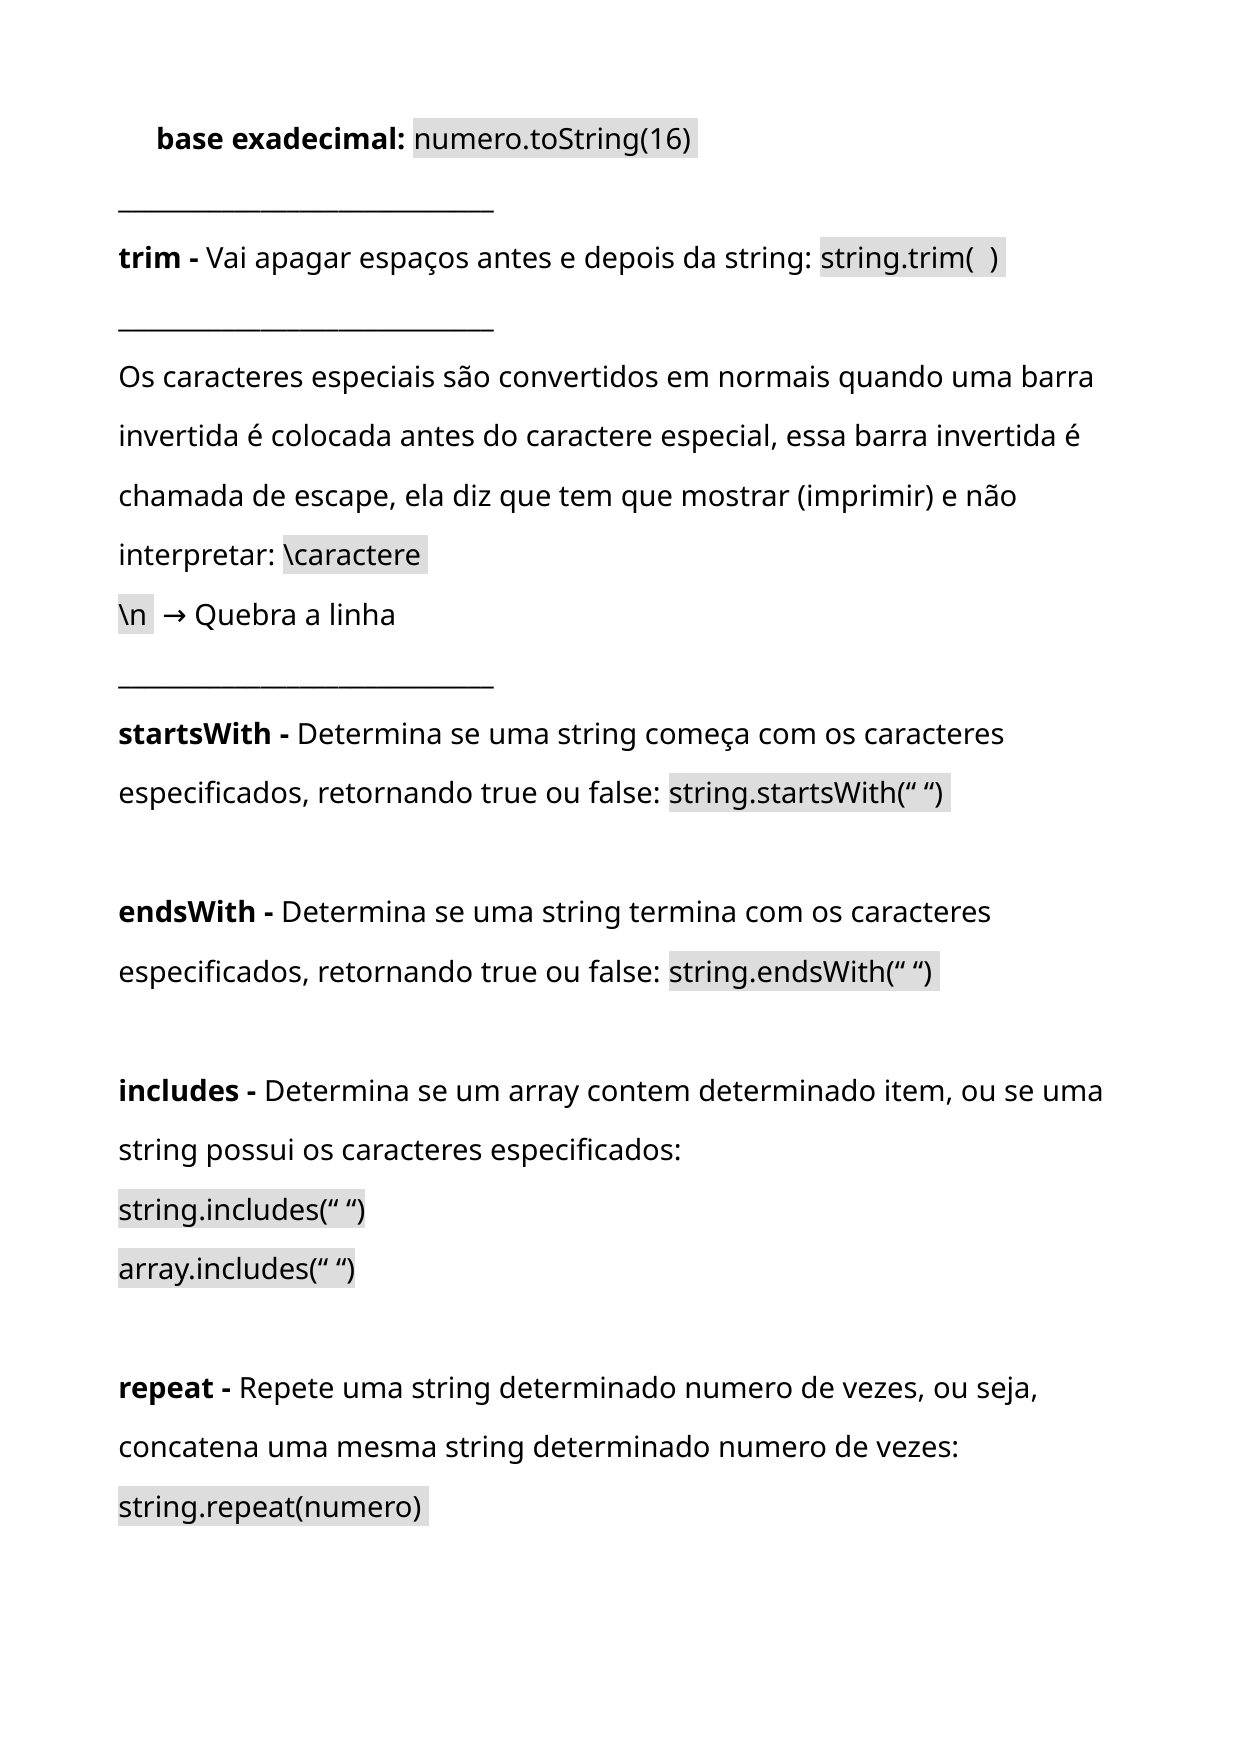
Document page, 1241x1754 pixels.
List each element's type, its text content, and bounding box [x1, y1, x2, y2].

text trim - Vai apagar espaços antes e depois da string: string.trim( ) [118, 237, 1122, 277]
text string.includes(“ “) [118, 1189, 1122, 1228]
text string.repeat(numero) [118, 1486, 1122, 1526]
text endsWith - Determina se uma string termina com os caracteres especificados, retornando true ou false: string.endsWith(“ “) [118, 891, 1122, 991]
text Os caracteres especiais são convertidos em normais quando uma barra invertida é colocada antes do caractere especial, essa barra invertida é chamada de escape, ela diz que tem que mostrar (imprimir) e não interpretar: \caractere [118, 356, 1122, 574]
text repeat - Repete uma string determinado numero de vezes, ou seja, concatena uma mesma string determinado numero de vezes: [118, 1367, 1122, 1466]
text base exadecimal: numero.toString(16) [118, 118, 1122, 158]
text \n → Quebra a linha [118, 594, 1122, 634]
text _____________________________ [118, 653, 1122, 693]
text _____________________________ [118, 178, 1122, 217]
text startsWith - Determina se uma string começa com os caracteres especificados, retornando true ou false: string.startsWith(“ “) [118, 713, 1122, 812]
text includes - Determina se um array contem determinado item, ou se uma string possui os caracteres especificados: [118, 1070, 1122, 1169]
text _____________________________ [118, 297, 1122, 336]
text array.includes(“ “) [118, 1248, 1122, 1288]
